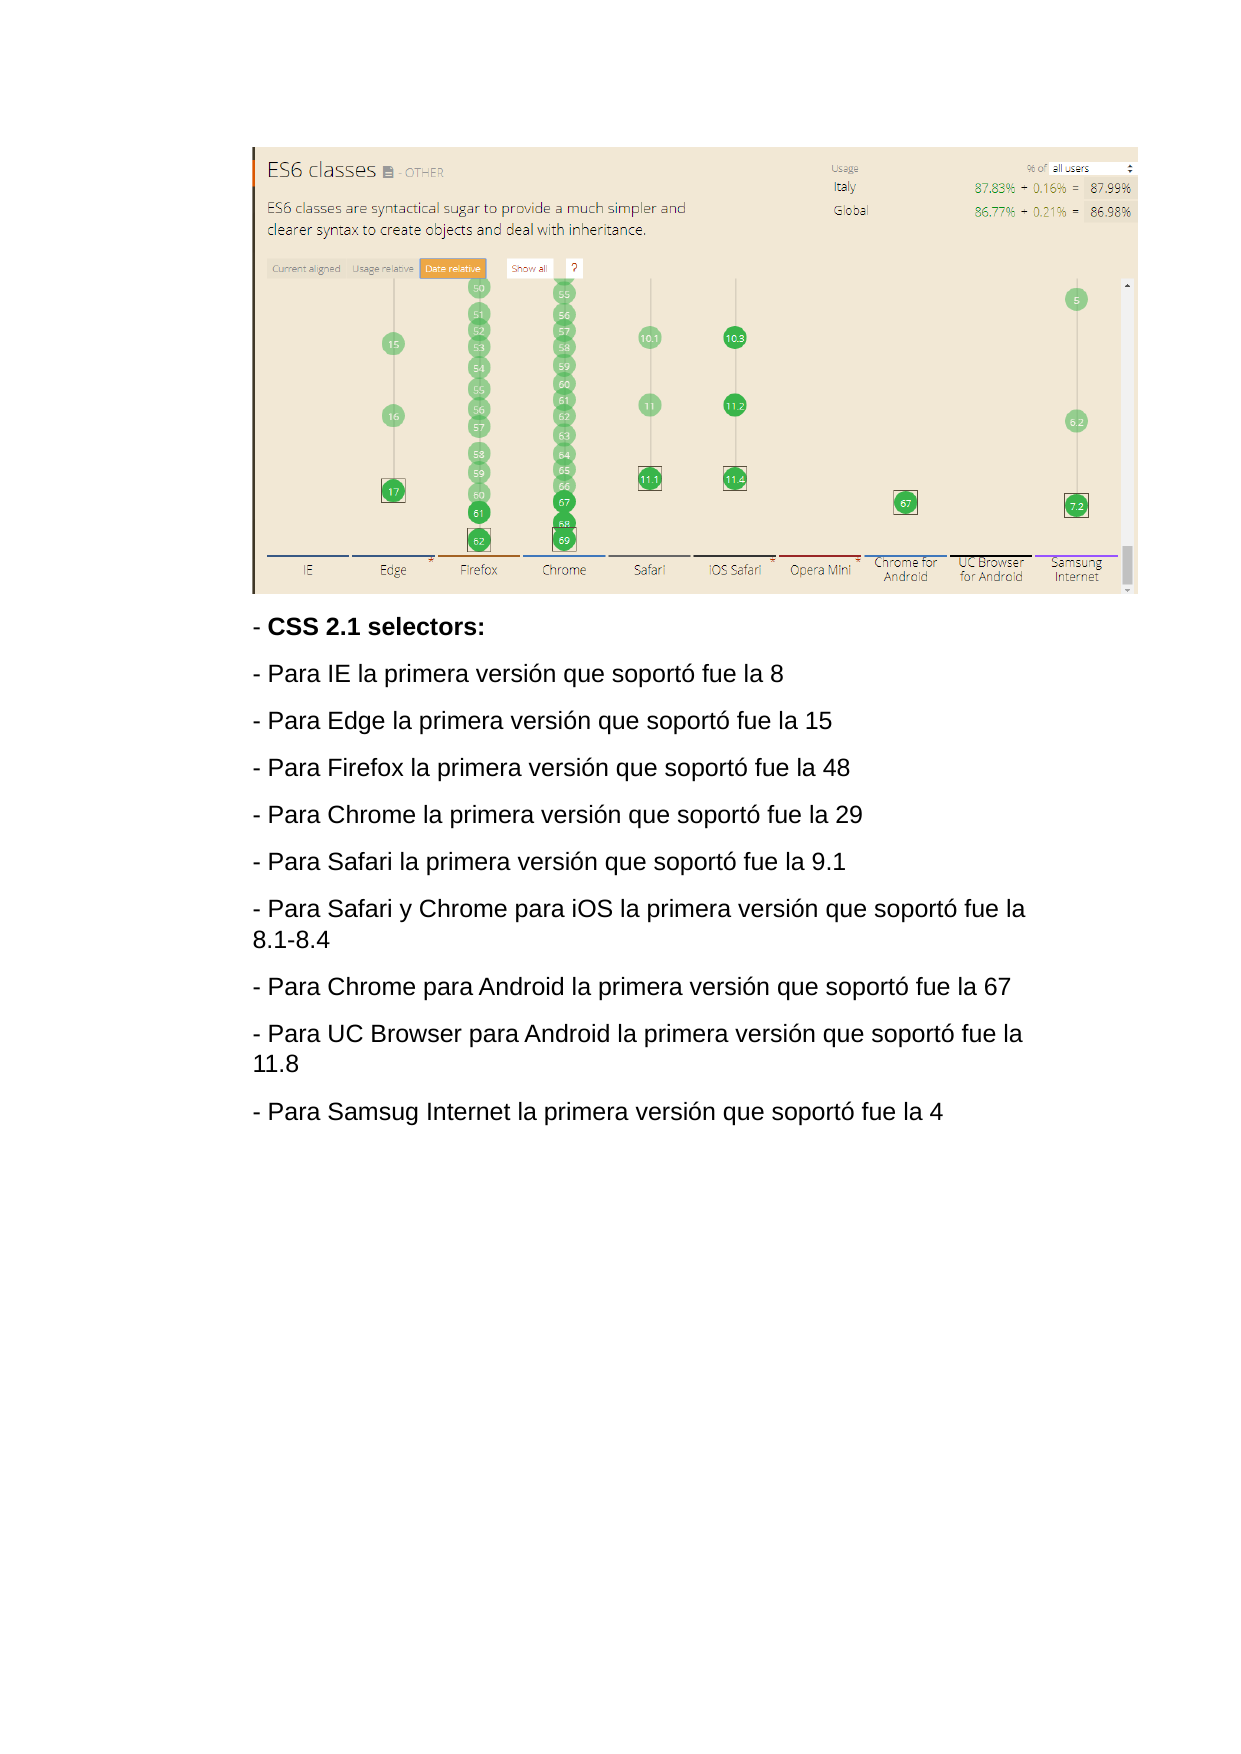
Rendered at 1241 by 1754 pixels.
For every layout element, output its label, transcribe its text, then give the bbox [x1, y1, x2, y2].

list - Para Chrome la primera versión que soportó fue la 29 [252, 800, 1063, 829]
list - Para Safari la primera versión que soportó fue la 9.1 [252, 847, 1063, 876]
list - Para Samsug Internet la primera versión que soportó fue la 4 [252, 1096, 1063, 1125]
list - CSS 2.1 selectors: [252, 612, 1063, 641]
list - Para Safari y Chrome para iOS la primera versión que soportó fue la 8.1-8.4 [252, 894, 1063, 953]
list - Para Firefox la primera versión que soportó fue la 48 [252, 753, 1063, 782]
list - Para Chrome para Android la primera versión que soportó fue la 67 [252, 972, 1063, 1001]
list - Para IE la primera versión que soportó fue la 8 [252, 659, 1063, 688]
list - Para UC Browser para Android la primera versión que soportó fue la 11.8 [252, 1019, 1063, 1078]
list - Para Edge la primera versión que soportó fue la 15 [252, 706, 1063, 735]
